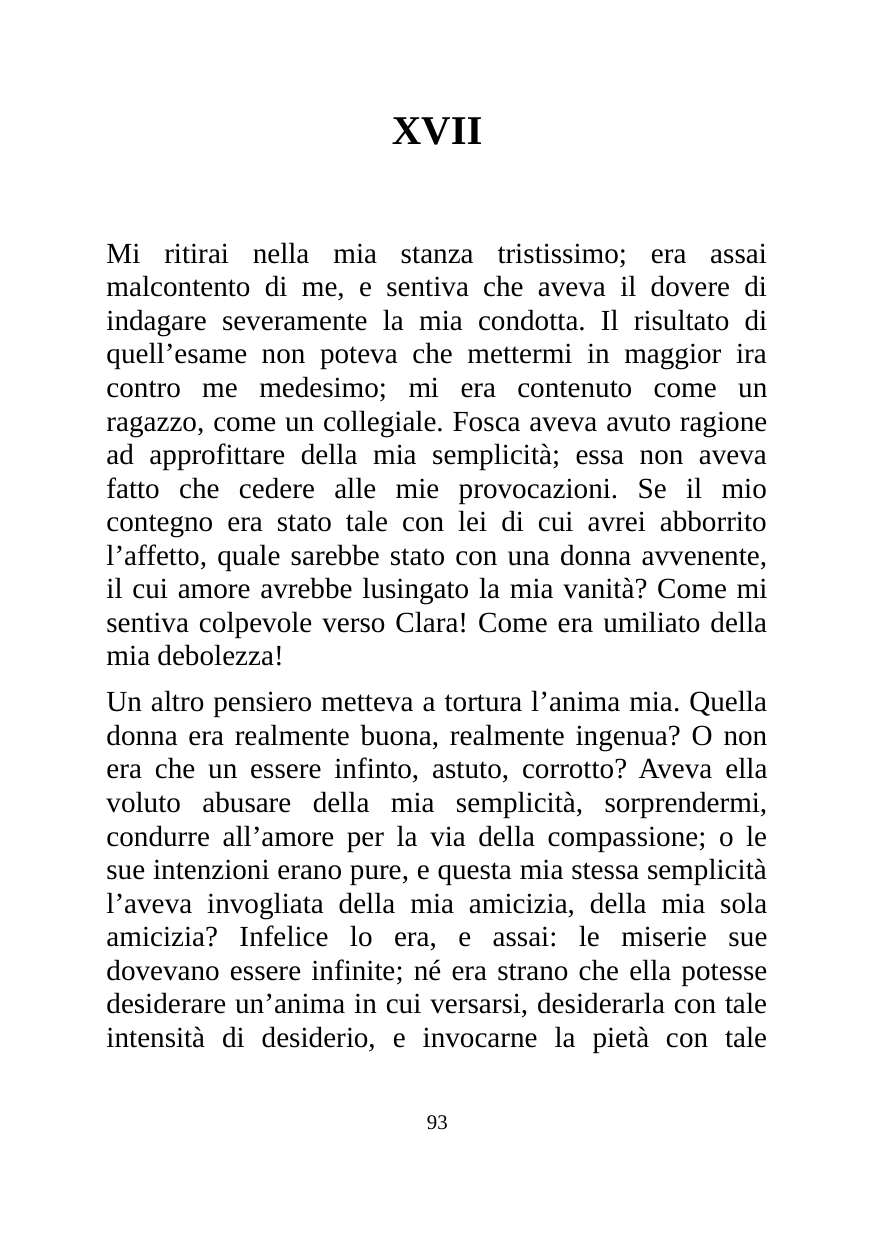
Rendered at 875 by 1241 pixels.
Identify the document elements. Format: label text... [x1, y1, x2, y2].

text Mi ritirai nella mia stanza tristissimo; era assai malcontento di me, e sentiva che aveva il dovere di indagare severamente la mia condotta. Il risultato di quell’esame non poteva che mettermi in maggior ira contro me medesimo; mi era contenuto come un ragazzo, come un collegiale. Fosca aveva avuto ragione ad approfittare della mia semplicità; essa non aveva fatto che cedere alle mie provocazioni. Se il mio contegno era stato tale con lei di cui avrei abborrito l’affetto, quale sarebbe stato con una donna avvenente, il cui amore avrebbe lusingato la mia vanità? Come mi sentiva colpevole verso Clara! Come era umiliato della mia debolezza! [106, 236, 768, 672]
text Un altro pensiero metteva a tortura l’anima mia. Quella donna era realmente buona, realmente ingenua? O non era che un essere infinto, astuto, corrotto? Aveva ella voluto abusare della mia semplicità, sorprendermi, condurre all’amore per la via della compassione; o le sue intenzioni erano pure, e questa mia stessa semplicità l’aveva invogliata della mia amicizia, della mia sola amicizia? Infelice lo era, e assai: le miserie sue dovevano essere infinite; né era strano che ella potesse desiderare un’anima in cui versarsi, desiderarla con tale intensità di desiderio, e invocarne la pietà con tale [106, 684, 768, 1053]
subtitle XVII [106, 106, 768, 153]
